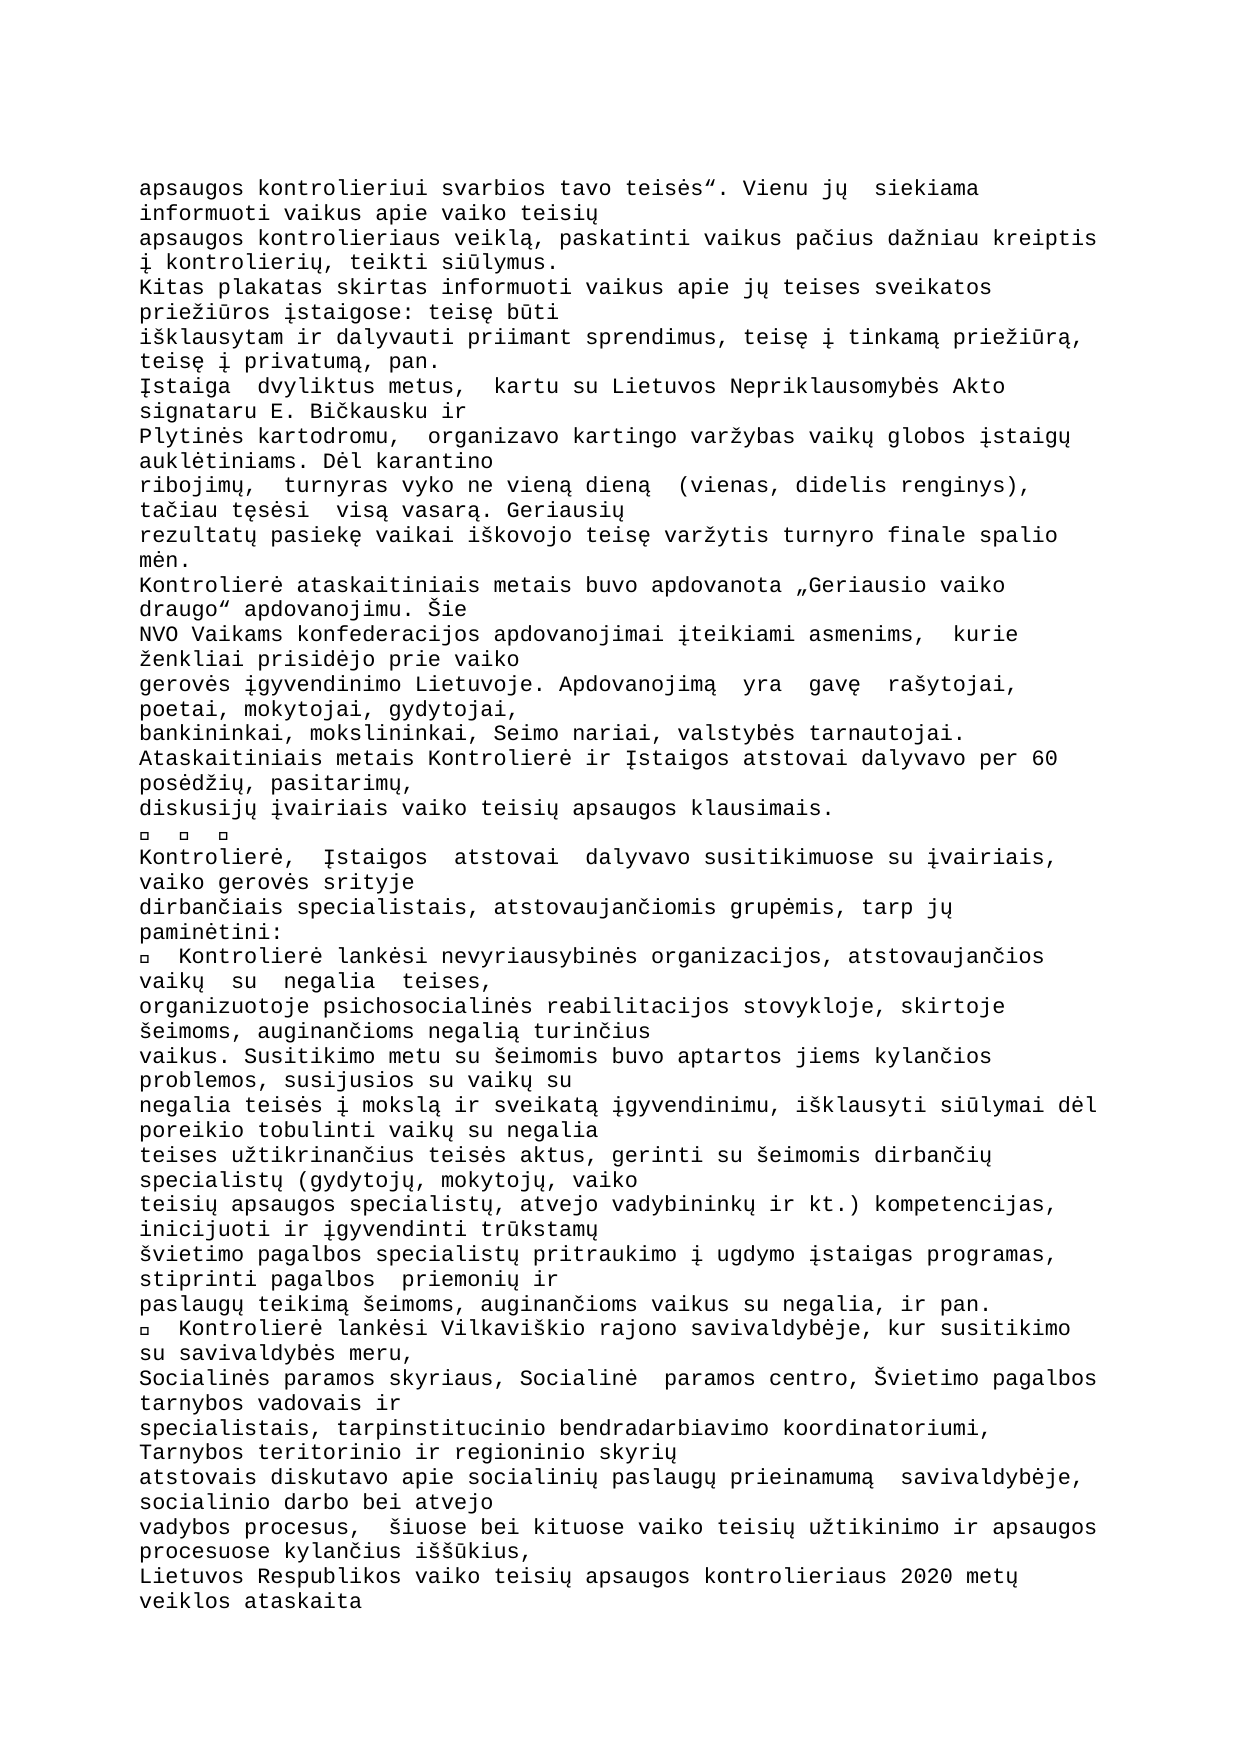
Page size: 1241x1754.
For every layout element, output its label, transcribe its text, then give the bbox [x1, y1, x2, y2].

text ribojimų, turnyras vyko ne vieną dieną (vienas, didelis renginys), tačiau tęsėsi visą vasarą. Geriausių [139, 475, 1101, 524]
text Ataskaitiniais metais Kontrolierė ir Įstaigos atstovai dalyvavo per 60 posėdžių, pasitarimų, [139, 747, 1101, 797]
text diskusijų įvairiais vaiko teisių apsaugos klausimais. [139, 797, 1101, 822]
text dirbančiais specialistais, atstovaujančiomis grupėmis, tarp jų paminėtini: [139, 896, 1101, 946]
text Kontrolierė ataskaitiniais metais buvo apdovanota „Geriausio vaiko draugo“ apdovanojimu. Šie [139, 574, 1101, 623]
text paslaugų teikimą šeimoms, auginančioms vaikus su negalia, ir pan. [139, 1293, 1101, 1318]
text  Kontrolierė lankėsi Vilkaviškio rajono savivaldybėje, kur susitikimo su savivaldybės meru, [139, 1318, 1101, 1367]
text Kontrolierė, Įstaigos atstovai dalyvavo susitikimuose su įvairiais, vaiko gerovės srityje [139, 847, 1101, 896]
text išklausytam ir dalyvauti priimant sprendimus, teisę į tinkamą priežiūrą, teisę į privatumą, pan. [139, 326, 1101, 376]
text specialistais, tarpinstitucinio bendradarbiavimo koordinatoriumi, Tarnybos teritorinio ir regioninio skyrių [139, 1417, 1101, 1466]
text Lietuvos Respublikos vaiko teisių apsaugos kontrolieriaus 2020 metų veiklos ataskaita [139, 1566, 1101, 1615]
text atstovais diskutavo apie socialinių paslaugų prieinamumą savivaldybėje, socialinio darbo bei atvejo [139, 1466, 1101, 1516]
text gerovės įgyvendinimo Lietuvoje. Apdovanojimą yra gavę rašytojai, poetai, mokytojai, gydytojai, [139, 673, 1101, 723]
text    [139, 822, 1101, 847]
text apsaugos kontrolieriui svarbios tavo teisės“. Vienu jų siekiama informuoti vaikus apie vaiko teisių [139, 177, 1101, 227]
text vadybos procesus, šiuose bei kituose vaiko teisių užtikinimo ir apsaugos procesuose kylančius iššūkius, [139, 1516, 1101, 1566]
text NVO Vaikams konfederacijos apdovanojimai įteikiami asmenims, kurie ženkliai prisidėjo prie vaiko [139, 623, 1101, 673]
text apsaugos kontrolieriaus veiklą, paskatinti vaikus pačius dažniau kreiptis į kontrolierių, teikti siūlymus. [139, 227, 1101, 276]
text švietimo pagalbos specialistų pritraukimo į ugdymo įstaigas programas, stiprinti pagalbos priemonių ir [139, 1243, 1101, 1293]
text teisių apsaugos specialistų, atvejo vadybininkų ir kt.) kompetencijas, inicijuoti ir įgyvendinti trūkstamų [139, 1194, 1101, 1243]
text rezultatų pasiekę vaikai iškovojo teisę varžytis turnyro finale spalio mėn. [139, 524, 1101, 574]
text  Kontrolierė lankėsi nevyriausybinės organizacijos, atstovaujančios vaikų su negalia teises, [139, 946, 1101, 995]
text Plytinės kartodromu, organizavo kartingo varžybas vaikų globos įstaigų auklėtiniams. Dėl karantino [139, 425, 1101, 475]
text Įstaiga dvyliktus metus, kartu su Lietuvos Nepriklausomybės Akto signataru E. Bičkausku ir [139, 376, 1101, 425]
text bankininkai, mokslininkai, Seimo nariai, valstybės tarnautojai. [139, 723, 1101, 747]
text negalia teisės į mokslą ir sveikatą įgyvendinimu, išklausyti siūlymai dėl poreikio tobulinti vaikų su negalia [139, 1094, 1101, 1144]
text vaikus. Susitikimo metu su šeimomis buvo aptartos jiems kylančios problemos, susijusios su vaikų su [139, 1045, 1101, 1094]
text teises užtikrinančius teisės aktus, gerinti su šeimomis dirbančių specialistų (gydytojų, mokytojų, vaiko [139, 1144, 1101, 1194]
text organizuotoje psichosocialinės reabilitacijos stovykloje, skirtoje šeimoms, auginančioms negalią turinčius [139, 995, 1101, 1045]
text Socialinės paramos skyriaus, Socialinė paramos centro, Švietimo pagalbos tarnybos vadovais ir [139, 1367, 1101, 1417]
text Kitas plakatas skirtas informuoti vaikus apie jų teises sveikatos priežiūros įstaigose: teisę būti [139, 276, 1101, 326]
